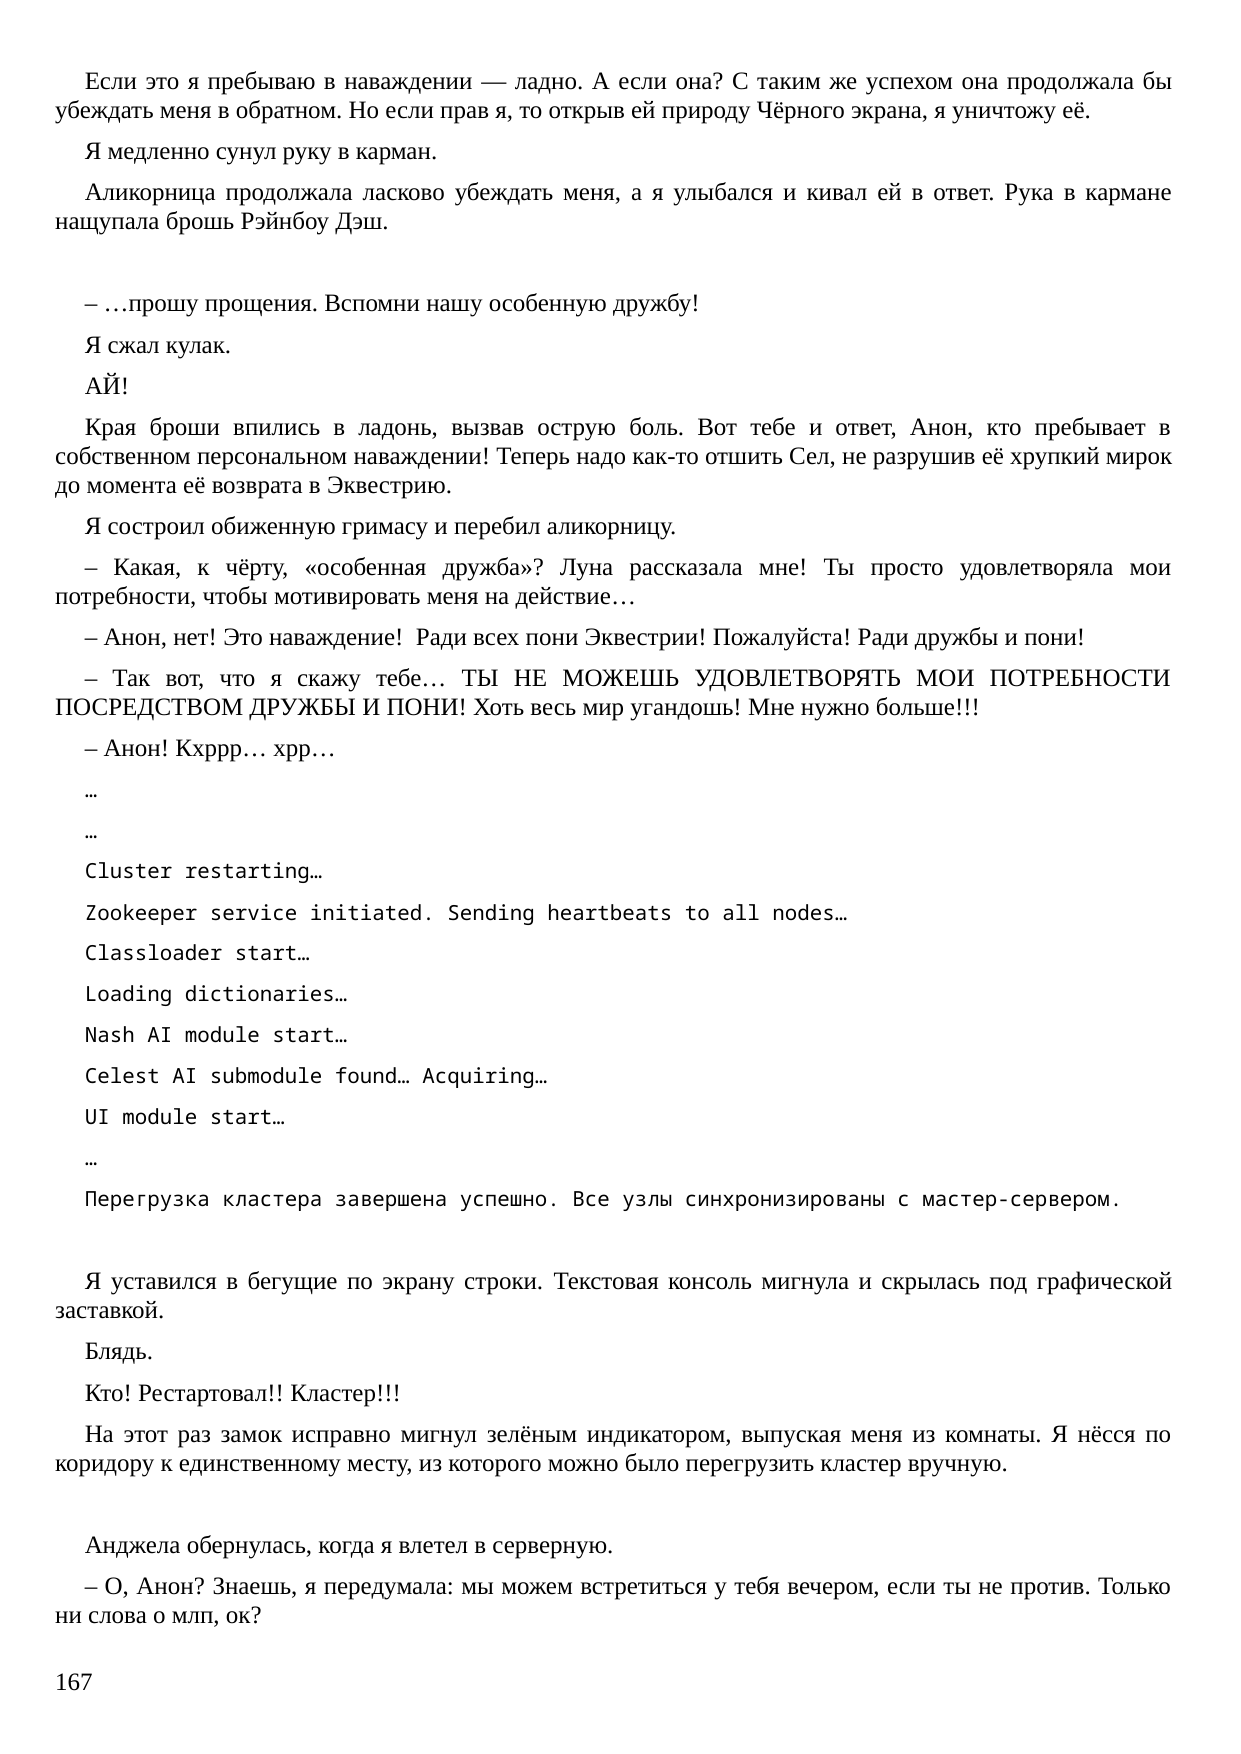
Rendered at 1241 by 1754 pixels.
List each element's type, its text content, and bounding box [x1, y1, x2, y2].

text Zookeeper service initiated. Sending heartbeats to all nodes… [55, 898, 1173, 926]
text Я уставился в бегущие по экрану строки. Текстовая консоль мигнула и скрылась под графической заставкой. [55, 1266, 1173, 1324]
text Nash AI module start… [55, 1020, 1173, 1049]
text – Так вот, что я скажу тебе… ТЫ НЕ МОЖЕШЬ УДОВЛЕТВОРЯТЬ МОИ ПОТРЕБНОСТИ ПОСРЕДСТВОМ ДРУЖБЫ И ПОНИ! Хоть весь мир угандошь! Мне нужно больше!!! [55, 663, 1173, 721]
text АЙ! [55, 371, 1173, 400]
text … [55, 1143, 1173, 1172]
text Loading dictionaries… [55, 979, 1173, 1008]
text Кто! Рестартовал!! Кластер!!! [55, 1378, 1173, 1406]
text – …прошу прощения. Вспомни нашу особенную дружбу! [55, 288, 1173, 317]
text Анджела обернулась, когда я влетел в серверную. [55, 1530, 1173, 1559]
text – О, Анон? Знаешь, я передумала: мы можем встретиться у тебя вечером, если ты не против. Только ни слова о млп, ок? [55, 1571, 1173, 1629]
text – Анон, нет! Это наваждение! Ради всех пони Эквестрии! Пожалуйста! Ради дружбы и пони! [55, 622, 1173, 651]
text Celest AI submodule found… Acquiring… [55, 1061, 1173, 1090]
text Classloader start… [55, 938, 1173, 967]
text … [55, 775, 1173, 803]
text UI module start… [55, 1102, 1173, 1131]
text На этот раз замок исправно мигнул зелёным индикатором, выпуская меня из комнаты. Я нёсся по коридору к единственному месту, из которого можно было перегрузить кластер вручную. [55, 1419, 1173, 1476]
text Cluster restarting… [55, 857, 1173, 885]
text Края броши впились в ладонь, вызвав острую боль. Вот тебе и ответ, Анон, кто пребывает в собственном персональном наваждении! Теперь надо как-то отшить Сел, не разрушив её хрупкий мирок до момента её возврата в Эквестрию. [55, 412, 1173, 498]
text Блядь. [55, 1336, 1173, 1365]
text – Анон! Кхррр… хрр… [55, 733, 1173, 762]
text Перегрузка кластера завершена успешно. Все узлы синхронизированы с мастер-сервером. [55, 1184, 1173, 1213]
text Если это я пребываю в наваждении — ладно. А если она? С таким же успехом она продолжала бы убеждать меня в обратном. Но если прав я, то открыв ей природу Чёрного экрана, я уничтожу её. [55, 66, 1173, 123]
text Я состроил обиженную гримасу и перебил аликорницу. [55, 511, 1173, 540]
text Я медленно сунул руку в карман. [55, 136, 1173, 165]
text … [55, 816, 1173, 844]
text – Какая, к чёрту, «особенная дружба»? Луна рассказала мне! Ты просто удовлетворяла мои потребности, чтобы мотивировать меня на действие… [55, 552, 1173, 610]
text Аликорница продолжала ласково убеждать меня, а я улыбался и кивал ей в ответ. Рука в кармане нащупала брошь Рэйнбоу Дэш. [55, 177, 1173, 235]
text Я сжал кулак. [55, 330, 1173, 358]
